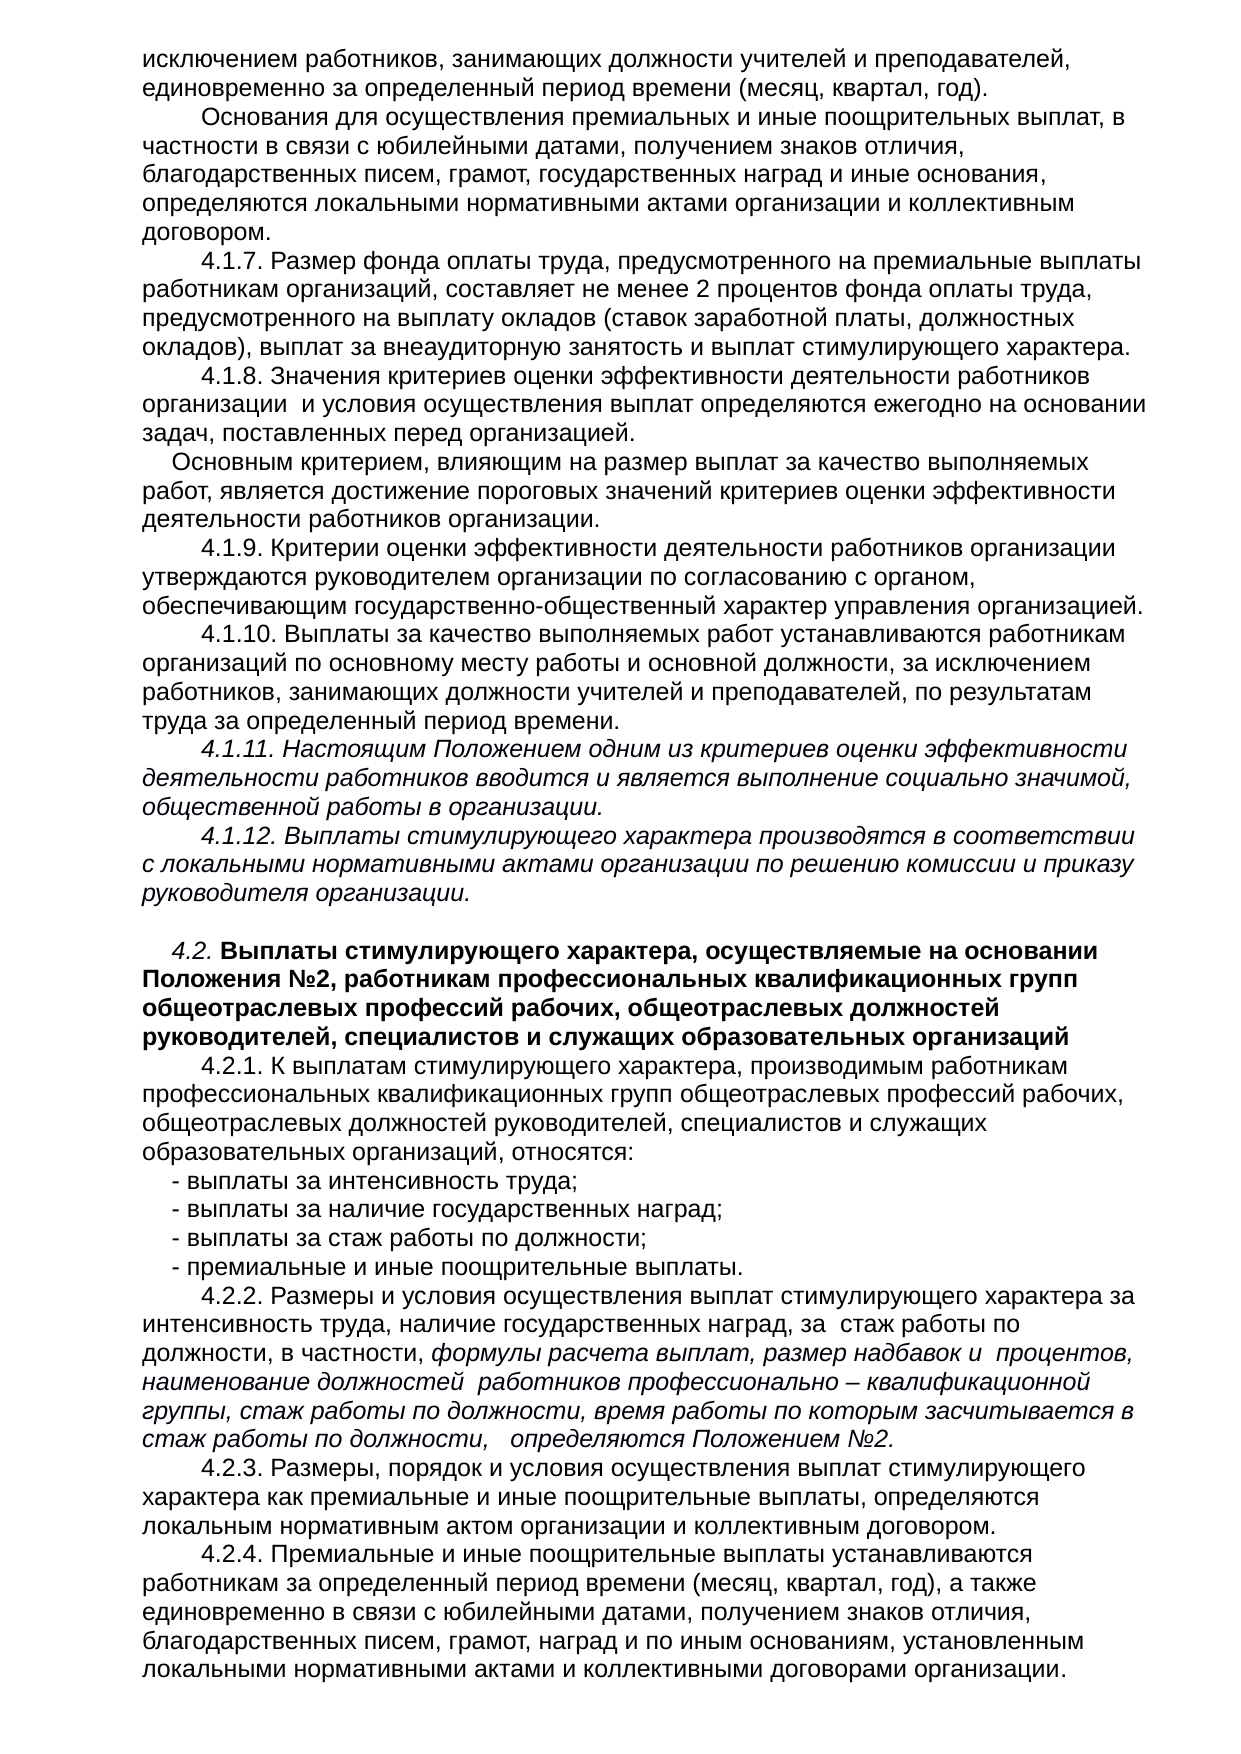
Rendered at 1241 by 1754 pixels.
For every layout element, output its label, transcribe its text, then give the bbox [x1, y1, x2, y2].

text 4.1.7. Размер фонда оплаты труда, предусмотренного на премиальные выплаты работникам организаций, составляет не менее 2 процентов фонда оплаты труда, предусмотренного на выплату окладов (ставок заработной платы, должностных окладов), выплат за внеаудиторную занятость и выплат стимулирующего характера. [142, 246, 1152, 361]
text 4.2.1. К выплатам стимулирующего характера, производимым работникам профессиональных квалификационных групп общеотраслевых профессий рабочих, общеотраслевых должностей руководителей, специалистов и служащих образовательных организаций, относятся: [142, 1051, 1152, 1166]
text 4.2.3. Размеры, порядок и условия осуществления выплат стимулирующего характера как премиальные и иные поощрительные выплаты, определяются локальным нормативным актом организации и коллективным договором. [142, 1453, 1152, 1539]
text исключением работников, занимающих должности учителей и преподавателей, единовременно за определенный период времени (месяц, квартал, год). [142, 44, 1152, 102]
text Основным критерием, влияющим на размер выплат за качество выполняемых работ, является достижение пороговых значений критериев оценки эффективности деятельности работников организации. [142, 447, 1152, 533]
text - премиальные и иные поощрительные выплаты. [142, 1252, 1152, 1281]
text 4.1.12. Выплаты стимулирующего характера производятся в соответствии с локальными нормативными актами организации по решению комиссии и приказу руководителя организации. [142, 821, 1152, 907]
text 4.2. Выплаты стимулирующего характера, осуществляемые на основании Положения №2, работникам профессиональных квалификационных групп общеотраслевых профессий рабочих, общеотраслевых должностей руководителей, специалистов и служащих образовательных организаций [142, 936, 1152, 1051]
text 4.2.4. Премиальные и иные поощрительные выплаты устанавливаются работникам за определенный период времени (месяц, квартал, год), а также единовременно в связи с юбилейными датами, получением знаков отличия, благодарственных писем, грамот, наград и по иным основаниям, установленным локальными нормативными актами и коллективными договорами организации. [142, 1539, 1152, 1683]
text - выплаты за стаж работы по должности; [142, 1223, 1152, 1252]
text 4.1.9. Критерии оценки эффективности деятельности работников организации утверждаются руководителем организации по согласованию с органом, обеспечивающим государственно-общественный характер управления организацией. [142, 533, 1152, 619]
text - выплаты за интенсивность труда; [142, 1166, 1152, 1194]
text 4.2.2. Размеры и условия осуществления выплат стимулирующего характера за интенсивность труда, наличие государственных наград, за стаж работы по должности, в частности, формулы расчета выплат, размер надбавок и процентов, наименование должностей работников профессионально – квалификационной группы, стаж работы по должности, время работы по которым засчитывается в стаж работы по должности, определяются Положением №2. [142, 1281, 1152, 1453]
text 4.1.11. Настоящим Положением одним из критериев оценки эффективности деятельности работников вводится и является выполнение социально значимой, общественной работы в организации. [142, 734, 1152, 821]
text - выплаты за наличие государственных наград; [142, 1194, 1152, 1223]
text Основания для осуществления премиальных и иные поощрительных выплат, в частности в связи с юбилейными датами, получением знаков отличия, благодарственных писем, грамот, государственных наград и иные основания, определяются локальными нормативными актами организации и коллективным договором. [142, 102, 1152, 246]
text 4.1.10. Выплаты за качество выполняемых работ устанавливаются работникам организаций по основному месту работы и основной должности, за исключением работников, занимающих должности учителей и преподавателей, по результатам труда за определенный период времени. [142, 619, 1152, 734]
text 4.1.8. Значения критериев оценки эффективности деятельности работников организации и условия осуществления выплат определяются ежегодно на основании задач, поставленных перед организацией. [142, 361, 1152, 447]
